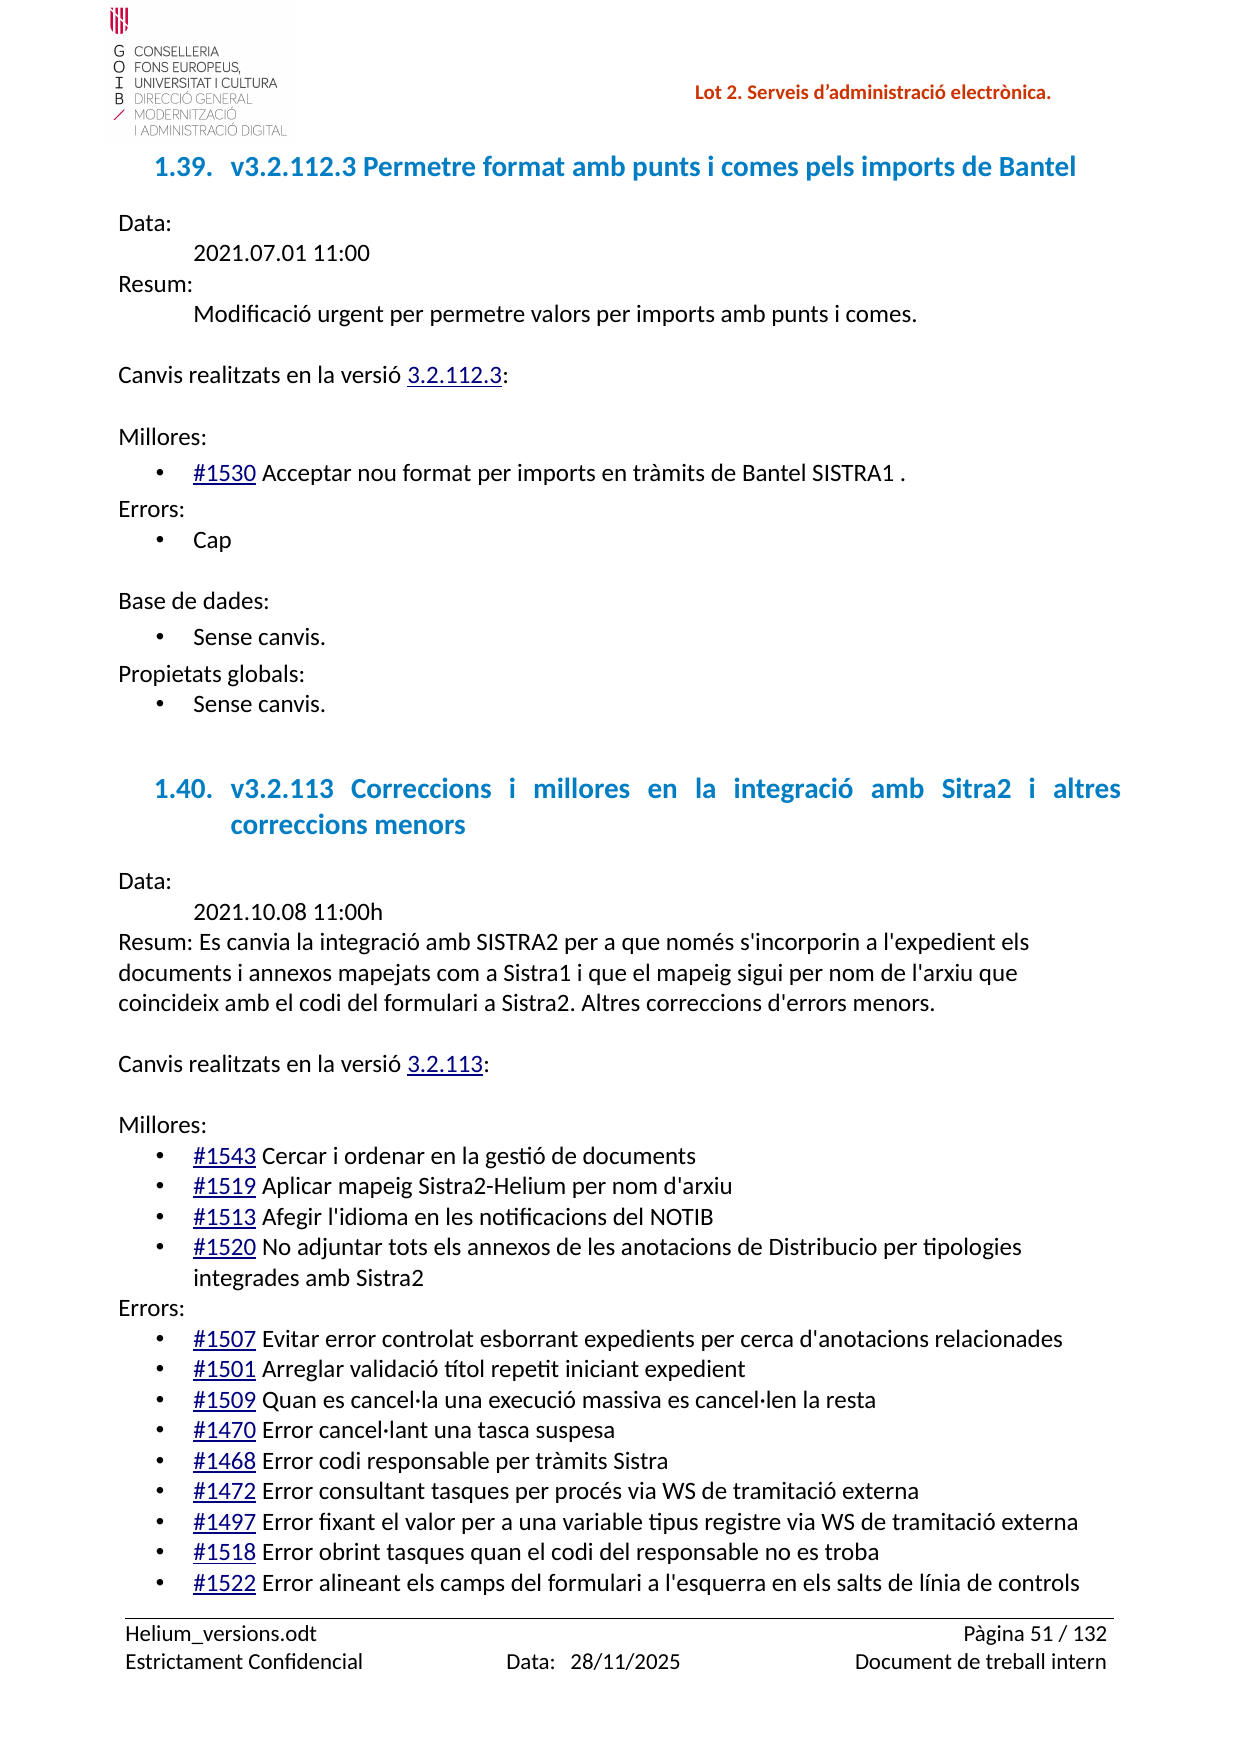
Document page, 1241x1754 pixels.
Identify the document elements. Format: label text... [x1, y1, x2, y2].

list #1530 Acceptar nou format per imports en tràmits de Bantel SISTRA1 . [156, 457, 1122, 488]
list Sense canvis. [156, 688, 1122, 719]
text Resum: Es canvia la integració amb SISTRA2 per a que només s'incorporin a l'expedient els documents i annexos mapejats com a Sistra1 i que el mapeig sigui per nom de l'arxiu que coincideix amb el codi del formulari a Sistra2. Altres correccions d'errors menors. [118, 926, 1122, 1018]
text Propietats globals: [118, 658, 1122, 688]
list #1543 Cercar i ordenar en la gestió de documents [156, 1140, 1122, 1170]
text Modificació urgent per permetre valors per imports amb punts i comes. [118, 298, 1122, 329]
picture [100, 0, 297, 144]
text Resum: [118, 268, 1122, 298]
text Millores: [118, 1109, 1122, 1140]
list #1507 Evitar error controlat esborrant expedients per cerca d'anotacions relacionades [156, 1323, 1122, 1353]
list #1509 Quan es cancel·la una execució massiva es cancel·len la resta [156, 1384, 1122, 1414]
text Errors: [118, 493, 1122, 524]
list #1470 Error cancel·lant una tasca suspesa [156, 1414, 1122, 1445]
list #1497 Error fixant el valor per a una variable tipus registre via WS de tramitació externa [156, 1506, 1122, 1537]
list #1472 Error consultant tasques per procés via WS de tramitació externa [156, 1476, 1122, 1506]
list #1520 No adjuntar tots els annexos de les anotacions de Distribucio per tipologies integrades amb Sistra2 [156, 1231, 1122, 1292]
subtitle v3.2.112.3 Permetre format amb punts i comes pels imports de Bantel [153, 148, 1122, 183]
list #1468 Error codi responsable per tràmits Sistra [156, 1445, 1122, 1476]
text Errors: [118, 1292, 1122, 1323]
text Base de dades: [118, 585, 1122, 616]
list #1518 Error obrint tasques quan el codi del responsable no es troba [156, 1537, 1122, 1567]
text 2021.10.08 11:00h [118, 896, 1122, 926]
text Canvis realitzats en la versió 3.2.113: [118, 1048, 1122, 1079]
text 2021.07.01 11:00 [118, 237, 1122, 268]
subtitle v3.2.113 Correccions i millores en la integració amb Sitra2 i altres correccions menors [153, 770, 1122, 841]
list #1501 Arreglar validació títol repetit iniciant expedient [156, 1353, 1122, 1384]
text Data: [118, 865, 1122, 896]
text Millores: [118, 421, 1122, 451]
text Data: [118, 207, 1122, 237]
text Canvis realitzats en la versió 3.2.112.3: [118, 359, 1122, 390]
list #1513 Afegir l'idioma en les notificacions del NOTIB [156, 1201, 1122, 1231]
list Cap [156, 524, 1122, 554]
list #1522 Error alineant els camps del formulari a l'esquerra en els salts de línia de controls [156, 1567, 1122, 1598]
list Sense canvis. [156, 622, 1122, 652]
list #1519 Aplicar mapeig Sistra2-Helium per nom d'arxiu [156, 1170, 1122, 1201]
